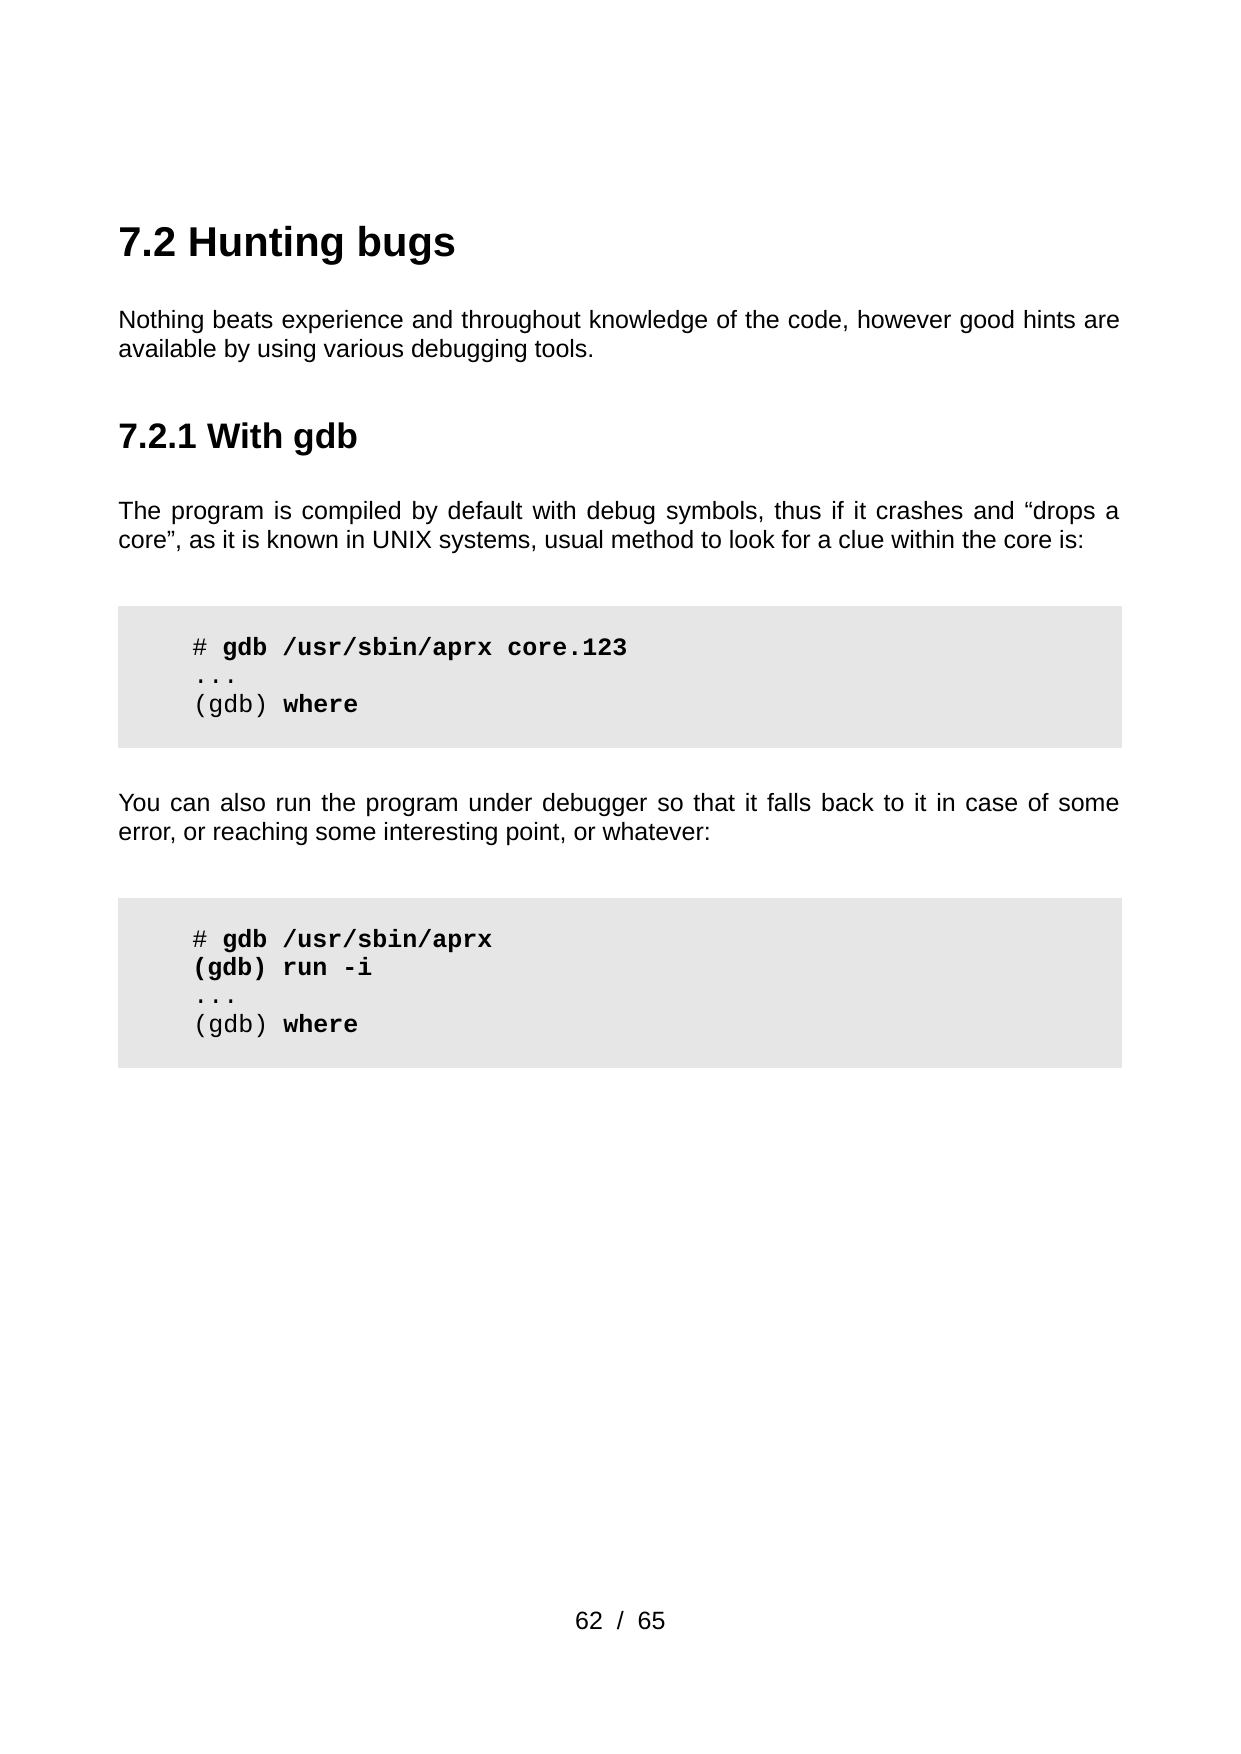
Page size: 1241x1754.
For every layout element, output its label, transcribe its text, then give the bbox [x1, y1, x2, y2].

text (gdb) run -i [118, 955, 1122, 983]
subtitle With gdb [118, 415, 1122, 456]
subtitle Hunting bugs [118, 217, 1122, 265]
text # gdb /usr/sbin/aprx [118, 926, 1122, 955]
text ... [118, 983, 1122, 1011]
text You can also run the program under debugger so that it falls back to it in case of some error, or reaching some interesting point, or whatever: [118, 788, 1122, 846]
text (gdb) where [118, 691, 1122, 719]
text Nothing beats experience and throughout knowledge of the code, however good hints are available by using various debugging tools. [118, 305, 1122, 363]
text (gdb) where [118, 1011, 1122, 1040]
text ... [118, 663, 1122, 691]
text The program is compiled by default with debug symbols, thus if it crashes and “drops a core”, as it is known in UNIX systems, usual method to look for a clue within the core is: [118, 496, 1122, 554]
text # gdb /usr/sbin/aprx core.123 [118, 634, 1122, 663]
